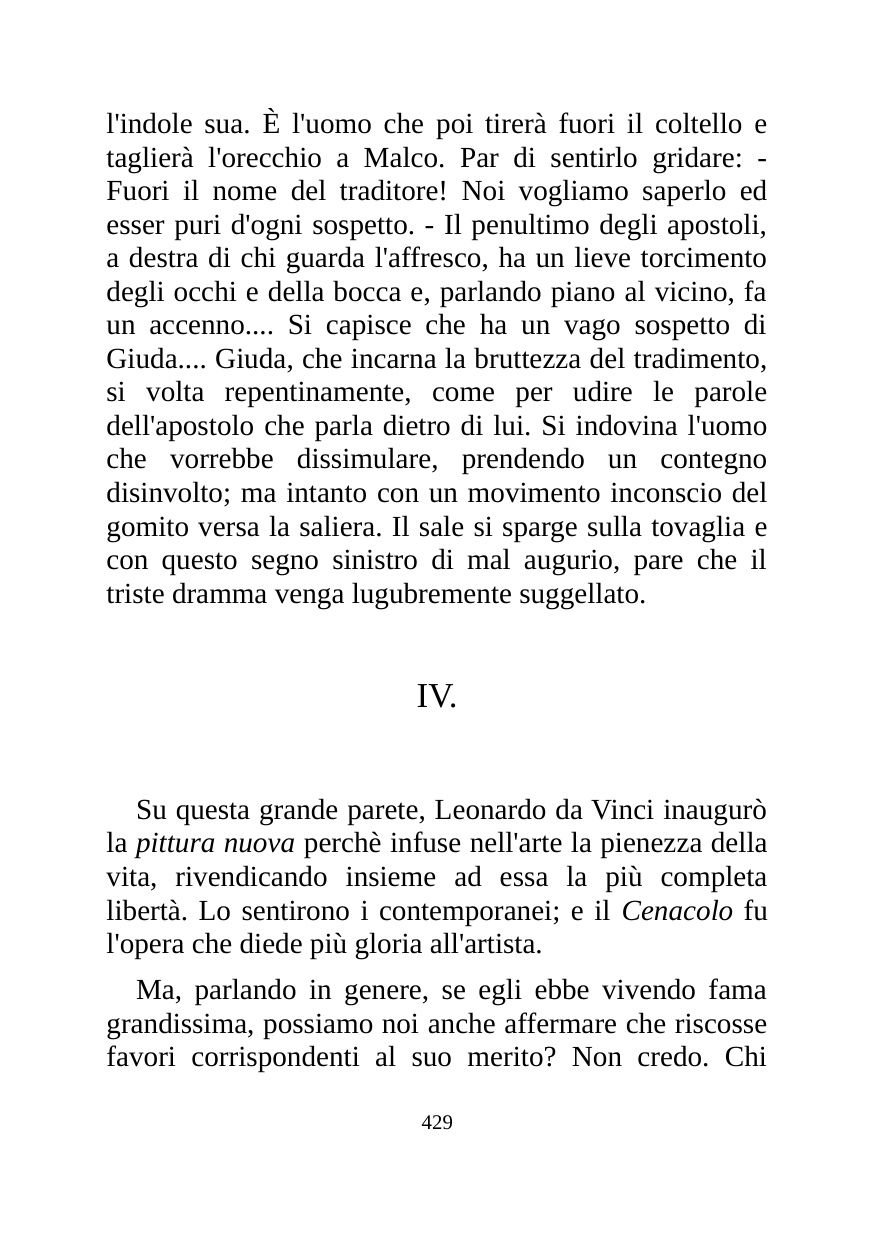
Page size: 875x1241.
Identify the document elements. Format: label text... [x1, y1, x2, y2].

text Ma, parlando in genere, se egli ebbe vivendo fama grandissima, possiamo noi anche affermare che riscosse favori corrispondenti al suo merito? Non credo. Chi [106, 972, 768, 1073]
text Su questa grande parete, Leonardo da Vinci inaugurò la pittura nuova perchè infuse nell'arte la pienezza della vita, rivendicando insieme ad essa la più completa libertà. Lo sentirono i contemporanei; e il Cenacolo fu l'opera che diede più gloria all'artista. [106, 792, 768, 960]
subtitle IV. [106, 674, 768, 714]
text l'indole sua. È l'uomo che poi tirerà fuori il coltello e taglierà l'orecchio a Malco. Par di sentirlo gridare: - Fuori il nome del traditore! Noi vogliamo saperlo ed esser puri d'ogni sospetto. - Il penultimo degli apostoli, a destra di chi guarda l'affresco, ha un lieve torcimento degli occhi e della bocca e, parlando piano al vicino, fa un accenno.... Si capisce che ha un vago sospetto di Giuda.... Giuda, che incarna la bruttezza del tradimento, si volta repentinamente, come per udire le parole dell'apostolo che parla dietro di lui. Si indovina l'uomo che vorrebbe dissimulare, prendendo un contegno disinvolto; ma intanto con un movimento inconscio del gomito versa la saliera. Il sale si sparge sulla tovaglia e con questo segno sinistro di mal augurio, pare che il triste dramma venga lugubremente suggellato. [106, 106, 768, 609]
